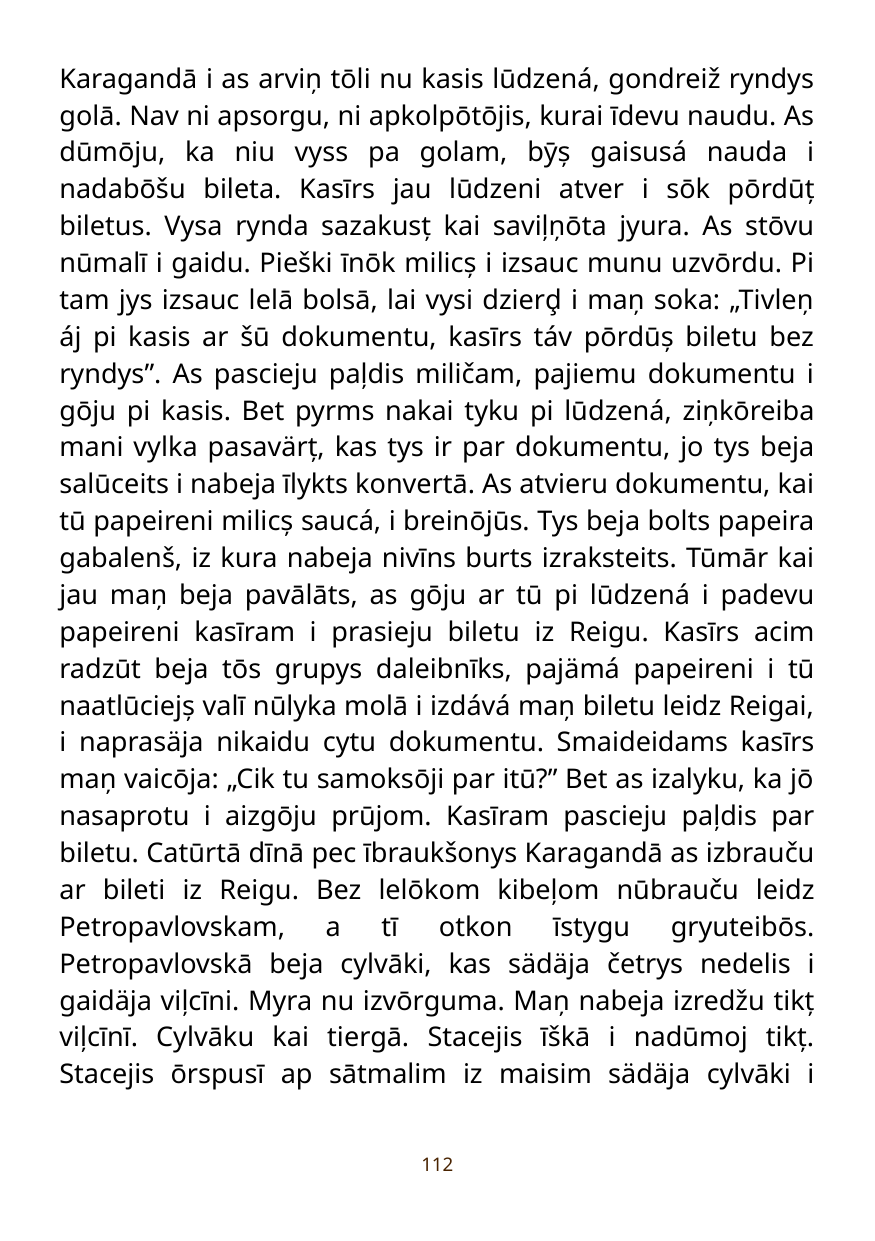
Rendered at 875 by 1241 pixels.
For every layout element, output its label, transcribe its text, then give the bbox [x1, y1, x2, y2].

text Karagandā i as arviņ tōli nu kasis lūdzená, gondreiž ryndys golā. Nav ni apsorgu, ni apkolpōtōjis, kurai īdevu naudu. As dūmōju, ka niu vyss pa golam, bȳș gaisusá nauda i nadabōšu bileta. Kasīrs jau lūdzeni atver i sōk pōrdūț biletus. Vysa rynda sazakusț kai saviļņōta jyura. As stōvu nūmalī i gaidu. Pieški īnōk milicș i izsauc munu uzvōrdu. Pi tam jys izsauc lelā bolsā, lai vysi dzierḑ i maņ soka: „Tivleņ áj pi kasis ar šū dokumentu, kasīrs táv pōrdūș biletu bez ryndys”. As pascieju paļdis miličam, pajiemu dokumentu i gōju pi kasis. Bet pyrms nakai tyku pi lūdzená, ziņkōreiba mani vylka pasavärț, kas tys ir par dokumentu, jo tys beja salūceits i nabeja īlykts konvertā. As atvieru dokumentu, kai tū papeireni milicș saucá, i breinōjūs. Tys beja bolts papeira gabalenš, iz kura nabeja nivīns burts izraksteits. Tūmār kai jau maņ beja pavālāts, as gōju ar tū pi lūdzená i padevu papeireni kasīram i prasieju biletu iz Reigu. Kasīrs acim radzūt beja tōs grupys daleibnīks, pajämá papeireni i tū naatlūciejș valī nūlyka molā i izdává maņ biletu leidz Reigai, i naprasäja nikaidu cytu dokumentu. Smaideidams kasīrs maņ vaicōja: „Cik tu samoksōji par itū?” Bet as izalyku, ka jō nasaprotu i aizgōju prūjom. Kasīram pascieju paļdis par biletu. Catūrtā dīnā pec ībraukšonys Karagandā as izbrauču ar bileti iz Reigu. Bez lelōkom kibeļom nūbrauču leidz Petropavlovskam, a tī otkon īstygu gryuteibōs. Petropavlovskā beja cylvāki, kas sädäja četrys nedelis i gaidäja viļcīni. Myra nu izvōrguma. Maņ nabeja izredžu tikț viļcīnī. Cylvāku kai tiergā. Stacejis īškā i nadūmoj tikț. Stacejis ōrspusī ap sātmalim iz maisim sädäja cylvāki i [59, 59, 815, 1092]
